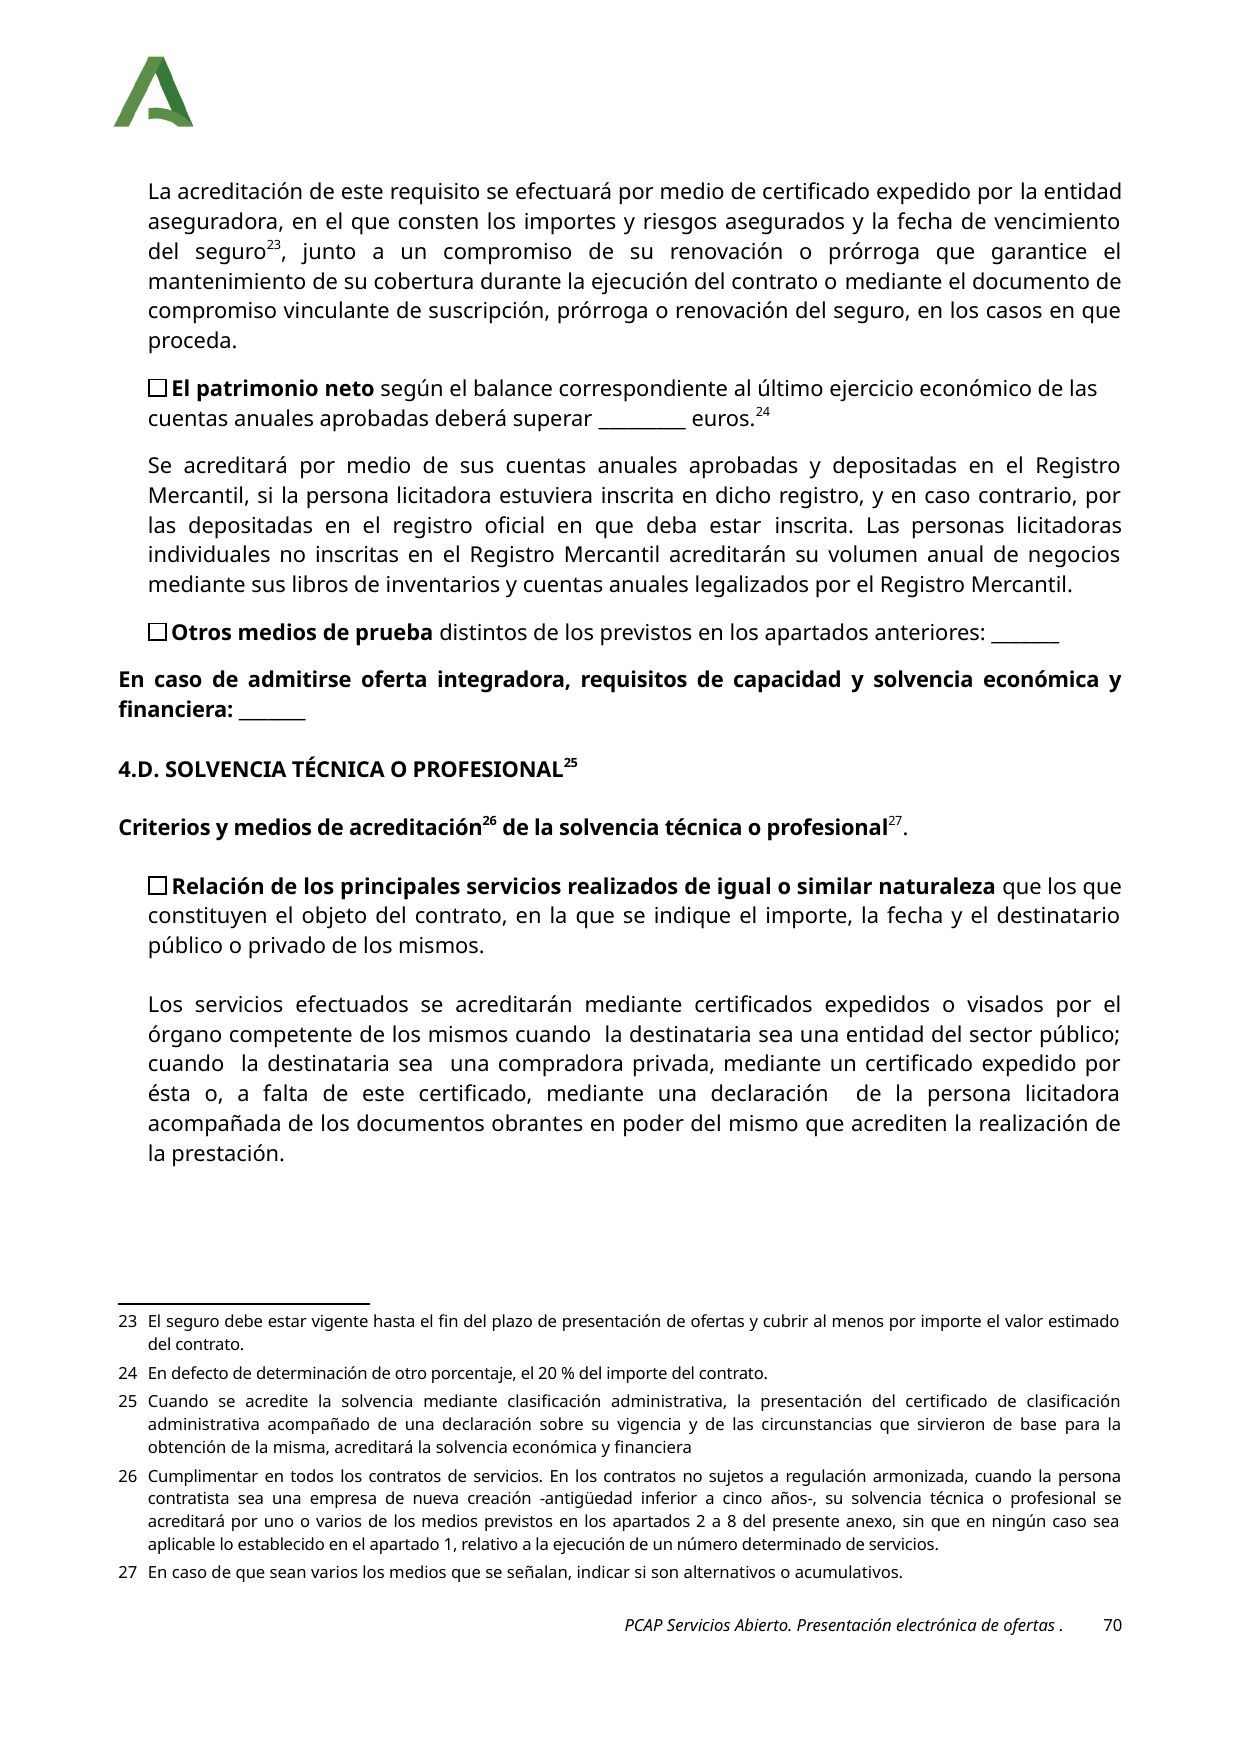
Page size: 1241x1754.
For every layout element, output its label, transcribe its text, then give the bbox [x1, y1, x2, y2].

text El seguro debe estar vigente hasta el fin del plazo de presentación de ofertas y cubrir al menos por importe el valor estimado del contrato. [118, 1310, 1122, 1356]
text Los servicios efectuados se acreditarán mediante certificados expedidos o visados por el órgano competente de los mismos cuando la destinataria sea una entidad del sector público; cuando la destinataria sea una compradora privada, mediante un certificado expedido por ésta o, a falta de este certificado, mediante una declaración de la persona licitadora acompañada de los documentos obrantes en poder del mismo que acrediten la realización de la prestación. [148, 989, 1122, 1168]
text 4.D. SOLVENCIA TÉCNICA O PROFESIONAL [118, 754, 1122, 783]
text En caso de admitirse oferta integradora, requisitos de capacidad y solvencia económica y financiera: _______ [118, 664, 1122, 724]
text Cuando se acredite la solvencia mediante clasificación administrativa, la presentación del certificado de clasificación administrativa acompañado de una declaración sobre su vigencia y de las circunstancias que sirvieron de base para la obtención de la misma, acreditará la solvencia económica y financiera [118, 1390, 1122, 1458]
text Criterios y medios de acreditación de la solvencia técnica o profesional. [118, 812, 1122, 842]
text Se acreditará por medio de sus cuentas anuales aprobadas y depositadas en el Registro Mercantil, si la persona licitadora estuviera inscrita en dicho registro, y en caso contrario, por las depositadas en el registro oficial en que deba estar inscrita. Las personas licitadoras individuales no inscritas en el Registro Mercantil acreditarán su volumen anual de negocios mediante sus libros de inventarios y cuentas anuales legalizados por el Registro Mercantil. [148, 450, 1122, 599]
text El patrimonio neto según el balance correspondiente al último ejercicio económico de las cuentas anuales aprobadas deberá superar _________ euros. [148, 373, 1122, 432]
picture [109, 52, 198, 131]
text Relación de los principales servicios realizados de igual o similar naturaleza que los que constituyen el objeto del contrato, en la que se indique el importe, la fecha y el destinatario público o privado de los mismos. [148, 871, 1122, 960]
text En defecto de determinación de otro porcentaje, el 20 % del importe del contrato. [118, 1361, 1122, 1384]
text La acreditación de este requisito se efectuará por medio de certificado expedido por la entidad aseguradora, en el que consten los importes y riesgos asegurados y la fecha de vencimiento del seguro, junto a un compromiso de su renovación o prórroga que garantice el mantenimiento de su cobertura durante la ejecución del contrato o mediante el documento de compromiso vinculante de suscripción, prórroga o renovación del seguro, en los casos en que proceda. [148, 176, 1122, 355]
text En caso de que sean varios los medios que se señalan, indicar si son alternativos o acumulativos. [118, 1561, 1122, 1584]
text Otros medios de prueba distintos de los previstos en los apartados anteriores: _______ [148, 617, 1122, 647]
text Cumplimentar en todos los contratos de servicios. En los contratos no sujetos a regulación armonizada, cuando la persona contratista sea una empresa de nueva creación -antigüedad inferior a cinco años-, su solvencia técnica o profesional se acreditará por uno o varios de los medios previstos en los apartados 2 a 8 del presente anexo, sin que en ningún caso sea aplicable lo establecido en el apartado 1, relativo a la ejecución de un número determinado de servicios. [118, 1464, 1122, 1555]
